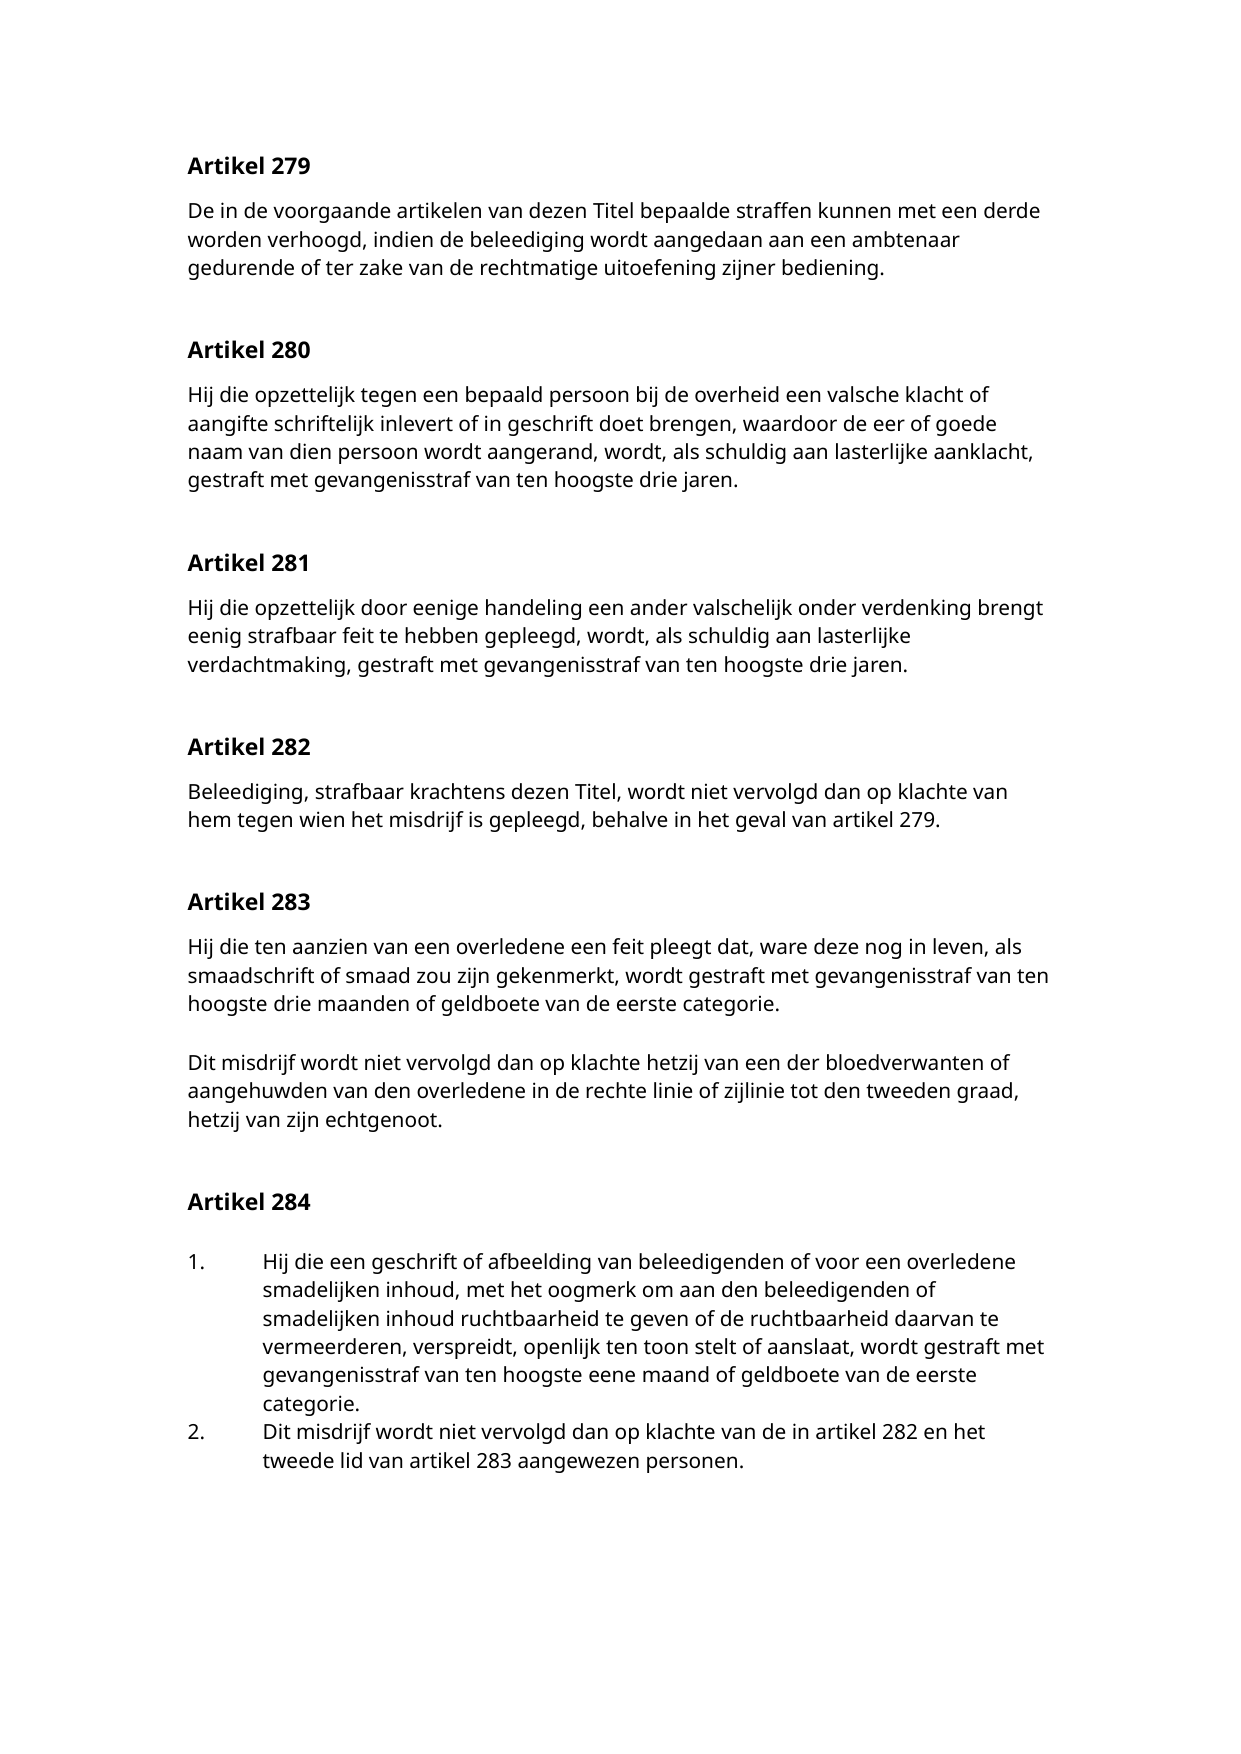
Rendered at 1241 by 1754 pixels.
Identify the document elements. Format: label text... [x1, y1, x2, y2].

text Hij die ten aanzien van een overledene een feit pleegt dat, ware deze nog in leven, als smaadschrift of smaad zou zijn gekenmerkt, wordt gestraft met gevangenisstraf van ten hoogste drie maanden of geldboete van de eerste categorie. [187, 932, 1053, 1018]
list Hij die een geschrift of afbeelding van beleedigenden of voor een overledene smadelijken inhoud, met het oogmerk om aan den beleedigenden of smadelijken inhoud ruchtbaarheid te geven of de ruchtbaarheid daarvan te vermeerderen, verspreidt, openlijk ten toon stelt of aanslaat, wordt gestraft met gevangenisstraf van ten hoogste eene maand of geldboete van de eerste categorie. [187, 1247, 1053, 1417]
subtitle Artikel 279 [187, 150, 1053, 181]
subtitle Artikel 281 [187, 547, 1053, 578]
text Hij die opzettelijk tegen een bepaald persoon bij de overheid een valsche klacht of aangifte schriftelijk inlevert of in geschrift doet brengen, waardoor de eer of goede naam van dien persoon wordt aangerand, wordt, als schuldig aan lasterlijke aanklacht, gestraft met gevangenisstraf van ten hoogste drie jaren. [187, 380, 1053, 494]
subtitle Artikel 283 [187, 886, 1053, 917]
list Dit misdrijf wordt niet vervolgd dan op klachte van de in artikel 282 en het tweede lid van artikel 283 aangewezen personen. [187, 1417, 1053, 1474]
subtitle Artikel 284 [187, 1186, 1053, 1217]
subtitle Artikel 282 [187, 731, 1053, 762]
text Beleediging, strafbaar krachtens dezen Titel, wordt niet vervolgd dan op klachte van hem tegen wien het misdrijf is gepleegd, behalve in het geval van artikel 279. [187, 777, 1053, 834]
text Dit misdrijf wordt niet vervolgd dan op klachte hetzij van een der bloedverwanten of aangehuwden van den overledene in de rechte linie of zijlinie tot den tweeden graad, hetzij van zijn echtgenoot. [187, 1048, 1053, 1133]
text De in de voorgaande artikelen van dezen Titel bepaalde straffen kunnen met een derde worden verhoogd, indien de beleediging wordt aangedaan aan een ambtenaar gedurende of ter zake van de rechtmatige uitoefening zijner bediening. [187, 196, 1053, 282]
subtitle Artikel 280 [187, 334, 1053, 365]
text Hij die opzettelijk door eenige handeling een ander valschelijk onder verdenking brengt eenig strafbaar feit te hebben gepleegd, wordt, als schuldig aan lasterlijke verdachtmaking, gestraft met gevangenisstraf van ten hoogste drie jaren. [187, 593, 1053, 678]
